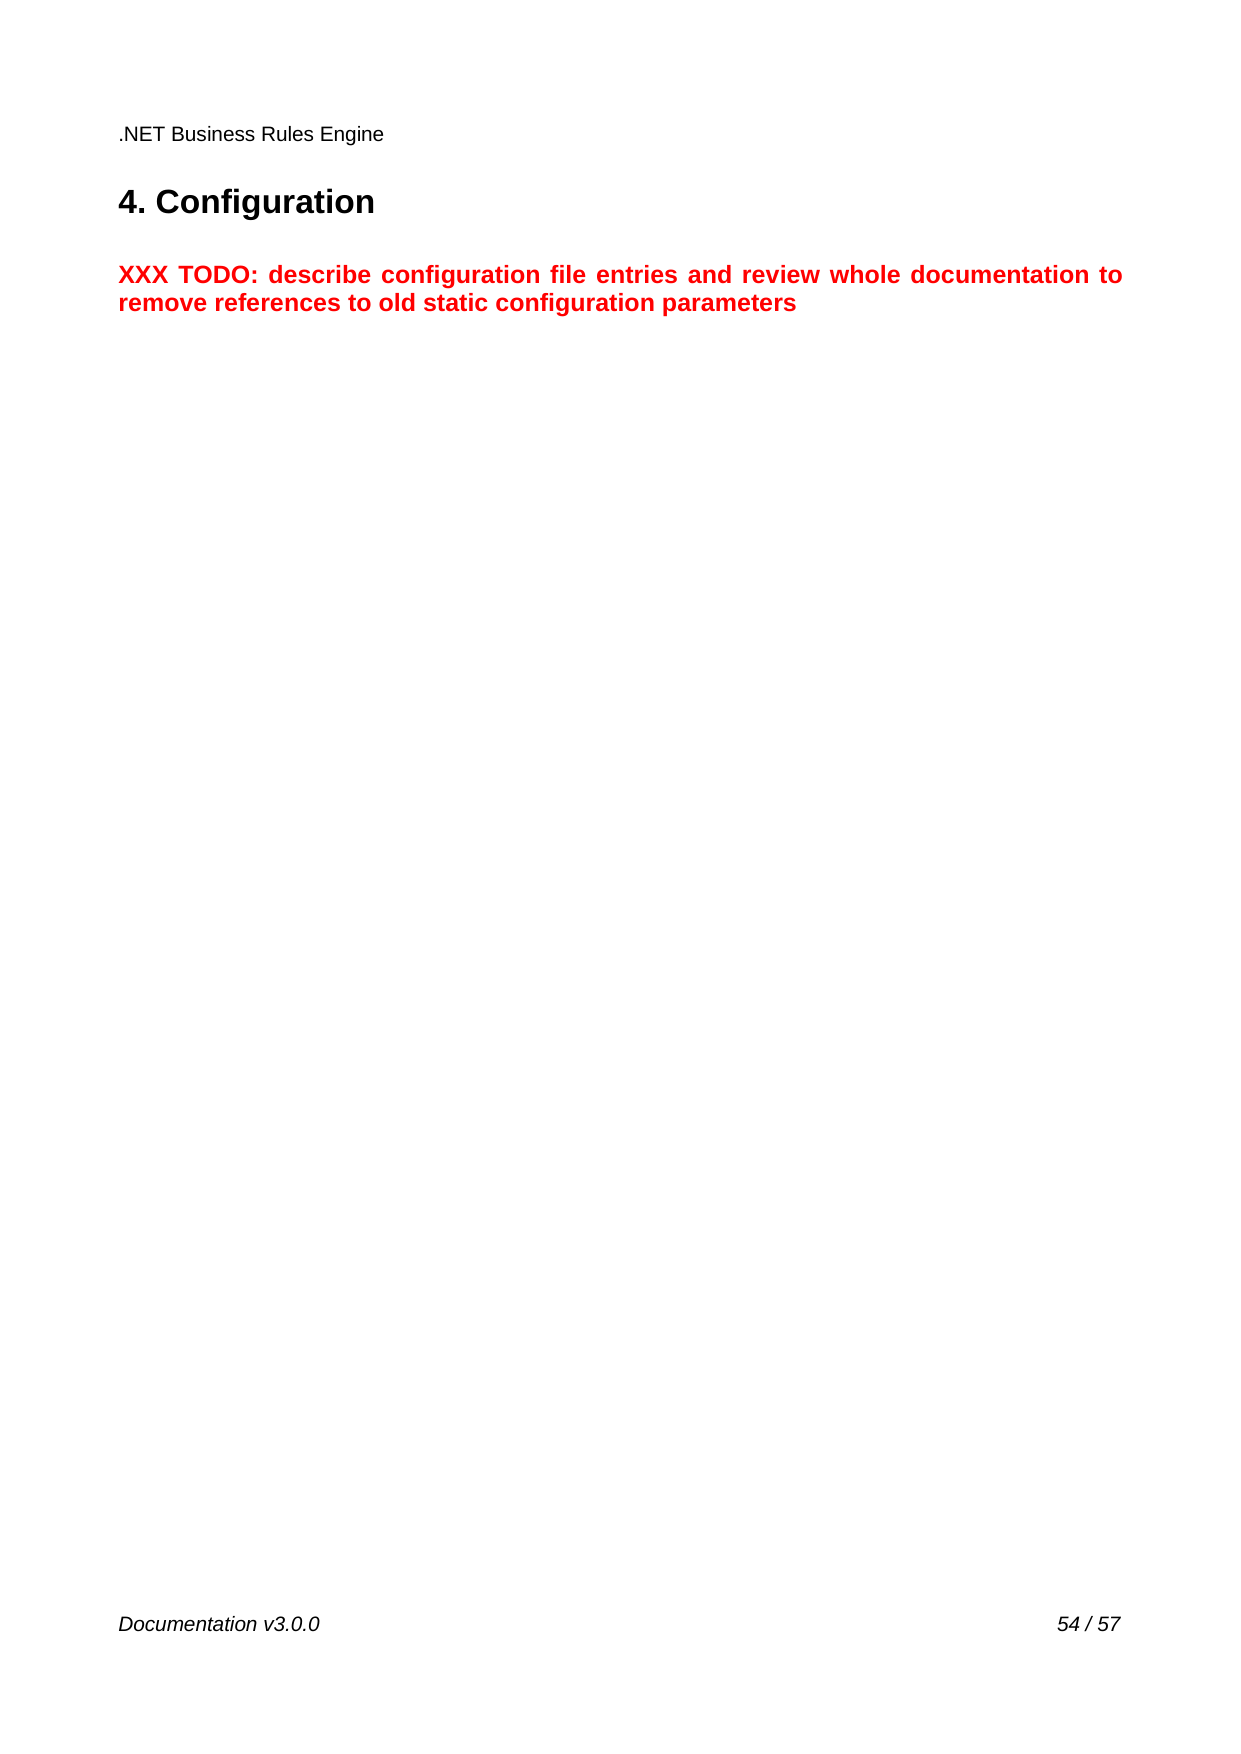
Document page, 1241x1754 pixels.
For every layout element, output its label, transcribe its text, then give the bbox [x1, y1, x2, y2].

subtitle Configuration [118, 183, 1124, 220]
text XXX TODO: describe configuration file entries and review whole documentation to remove references to old static configuration parameters [118, 261, 1124, 317]
